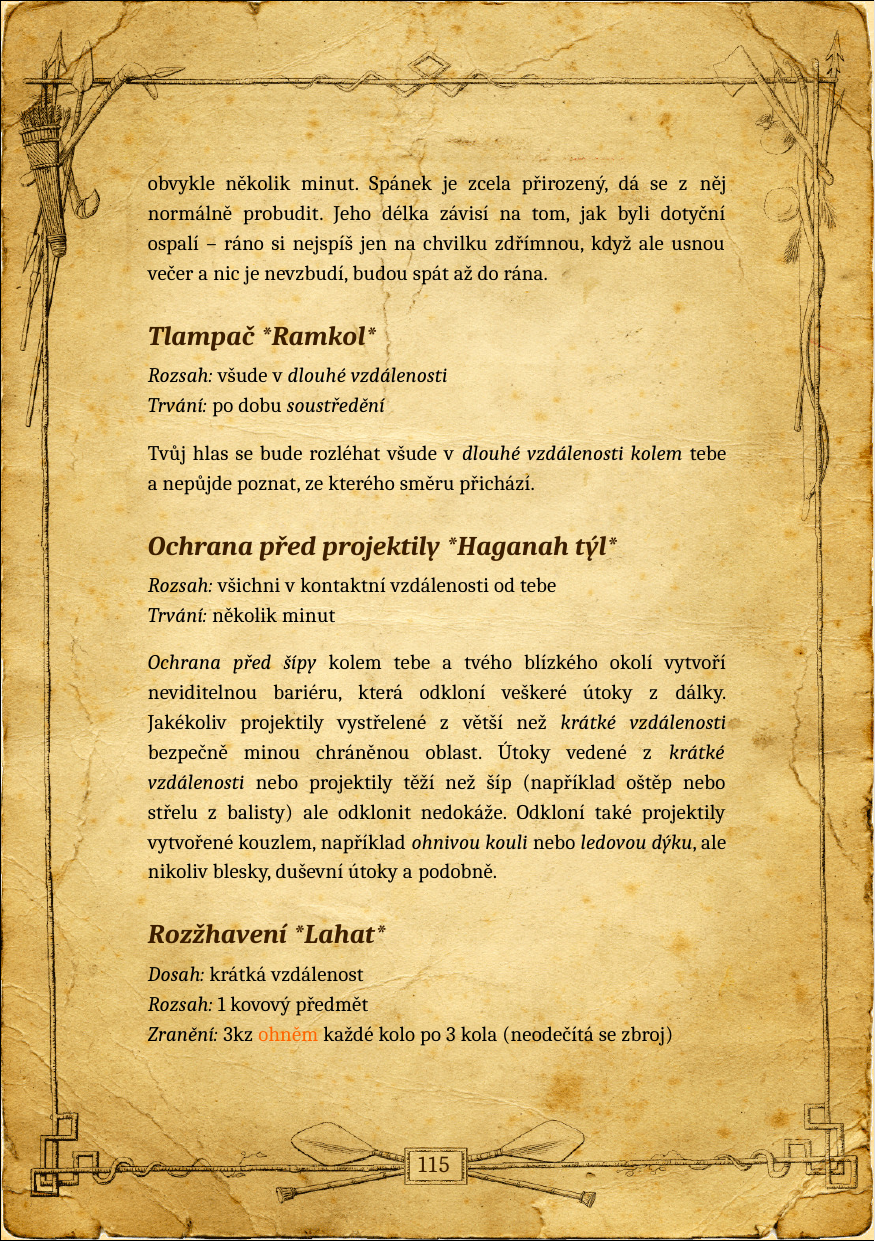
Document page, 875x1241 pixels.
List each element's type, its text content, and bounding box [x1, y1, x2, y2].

picture [1, 1, 874, 1240]
text Rozsah: všichni v⁠ kontaktní vzdálenosti od tebe Trvání: několik minut [148, 573, 726, 627]
text Tvůj hlas se bude rozléhat všude v⁠ dlouhé vzdálenosti kolem tebe a⁠ nepůjde poznat, ze kterého směru přichází. [148, 441, 726, 495]
text obvykle několik minut. Spánek je zcela přirozený, dá se z⁠ něj normálně probudit. Jeho délka závisí na tom, jak byli dotyční ospalí – ráno si nejspíš jen na chvilku zdřímnou, když ale usnou večer a⁠ nic je nevzbudí, budou spát až do rána. [148, 172, 726, 285]
text Ochrana před šípy kolem tebe a⁠ tvého blízkého okolí vytvoří neviditelnou bariéru, která odkloní veškeré útoky z⁠ dálky. Jakékoliv projektily vystřelené z⁠ větší než krátké vzdálenosti bezpečně minou chráněnou oblast. Útoky vedené z⁠ krátké vzdálenosti nebo projektily těží než šíp (například oštěp nebo střelu z⁠ balisty) ale odklonit nedokáže. Odkloní také projektily vytvořené kouzlem, například ohnivou kouli nebo ledovou dýku, ale nikoliv blesky, duševní útoky a⁠ podobně. [148, 651, 726, 884]
subtitle Rozžhavení *Lahat* [148, 919, 726, 951]
subtitle Ochrana před projektily *Haganah týl* [148, 531, 726, 562]
text Dosah: krátká vzdálenost Rozsah: 1 kovový předmět Zranění: 3kz ohněm každé kolo po 3 kola (neodečítá se zbroj) [148, 962, 726, 1046]
subtitle Tlampač *Ramkol* [148, 321, 726, 352]
text Rozsah: všude v⁠ dlouhé vzdálenosti Trvání: po dobu soustředění [148, 364, 726, 418]
